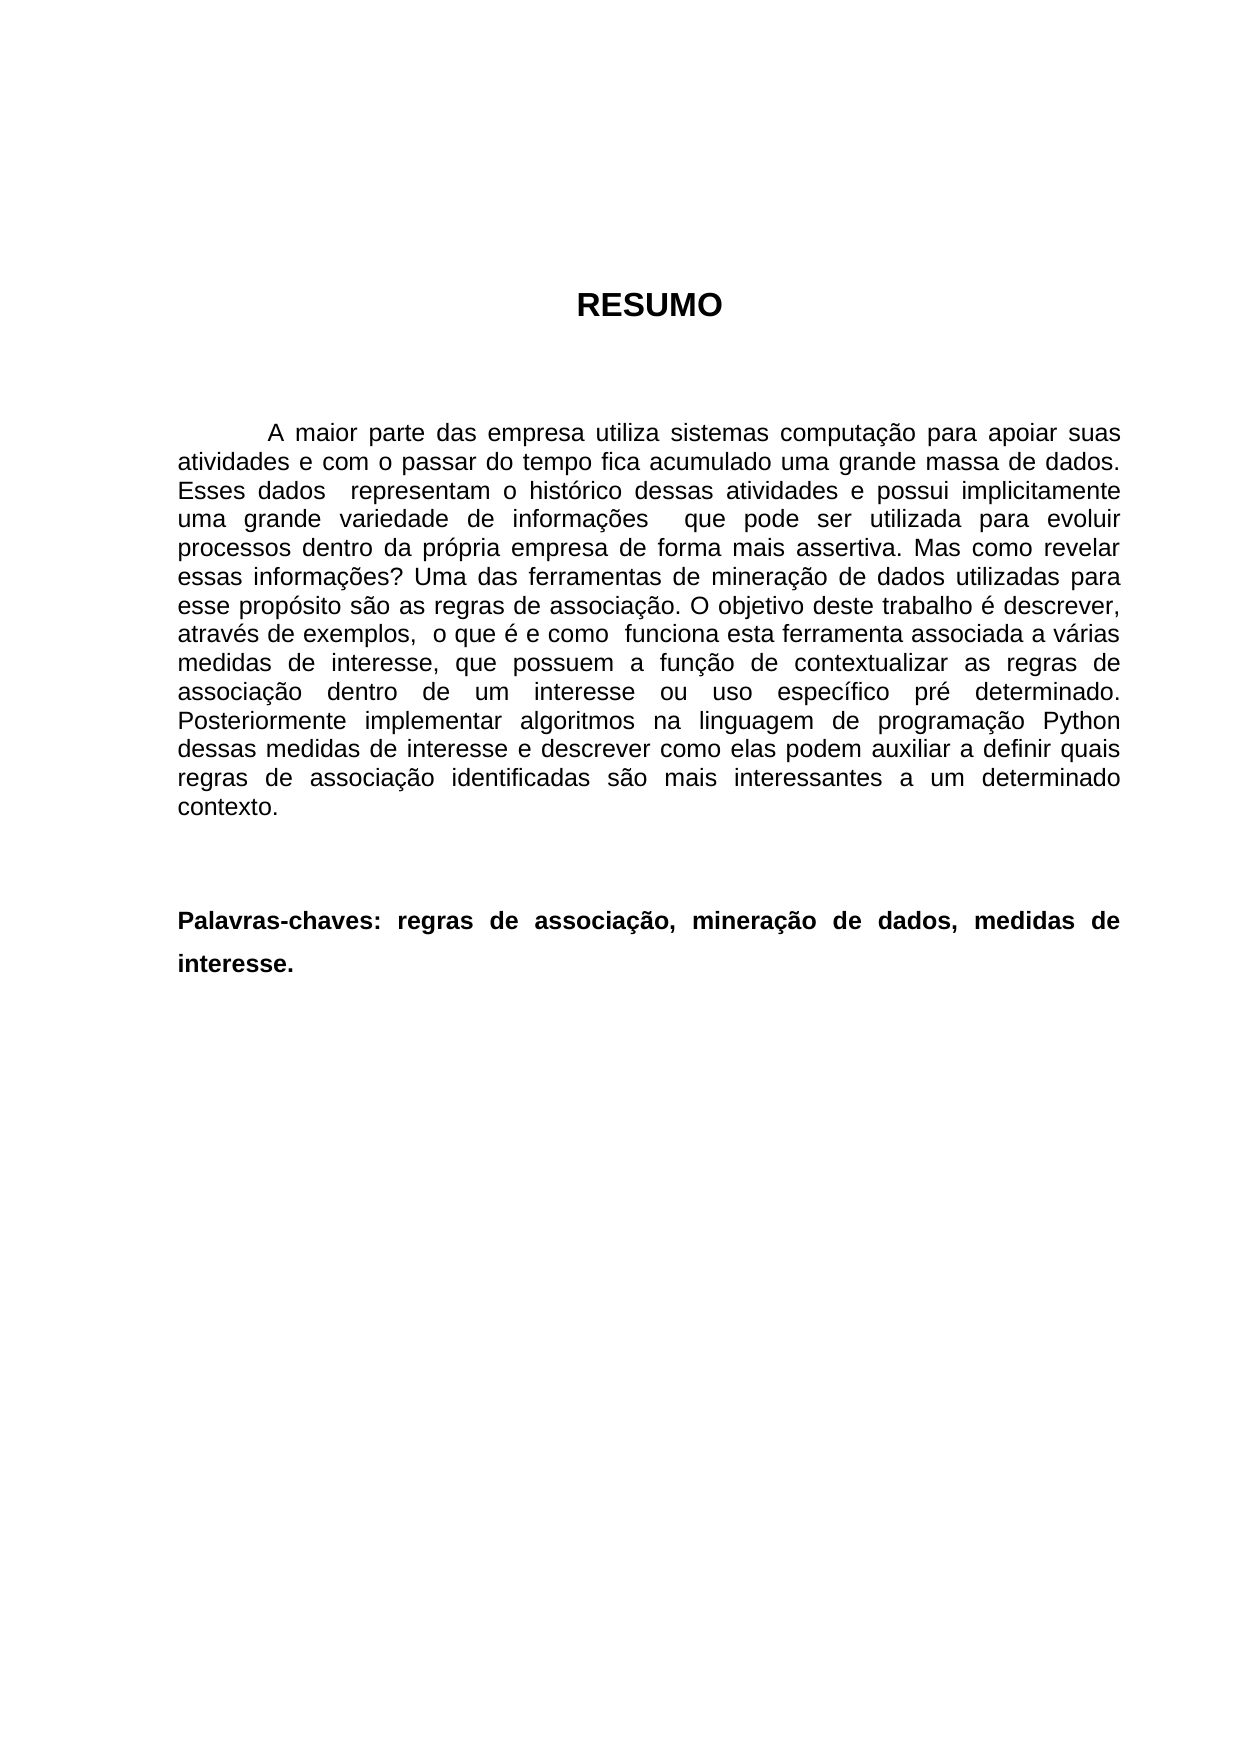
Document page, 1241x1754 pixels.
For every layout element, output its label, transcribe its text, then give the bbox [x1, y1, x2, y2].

text A maior parte das empresa utiliza sistemas computação para apoiar suas atividades e com o passar do tempo fica acumulado uma grande massa de dados. Esses dados representam o histórico dessas atividades e possui implicitamente uma grande variedade de informações que pode ser utilizada para evoluir processos dentro da própria empresa de forma mais assertiva. Mas como revelar essas informações? Uma das ferramentas de mineração de dados utilizadas para esse propósito são as regras de associação. O objetivo deste trabalho é descrever, através de exemplos, o que é e como funciona esta ferramenta associada a várias medidas de interesse, que possuem a função de contextualizar as regras de associação dentro de um interesse ou uso específico pré determinado. Posteriormente implementar algoritmos na linguagem de programação Python dessas medidas de interesse e descrever como elas podem auxiliar a definir quais regras de associação identificadas são mais interessantes a um determinado contexto. [177, 418, 1122, 821]
text Palavras-chaves: regras de associação, mineração de dados, medidas de interesse. [177, 906, 1122, 977]
text RESUMO [177, 286, 1122, 324]
